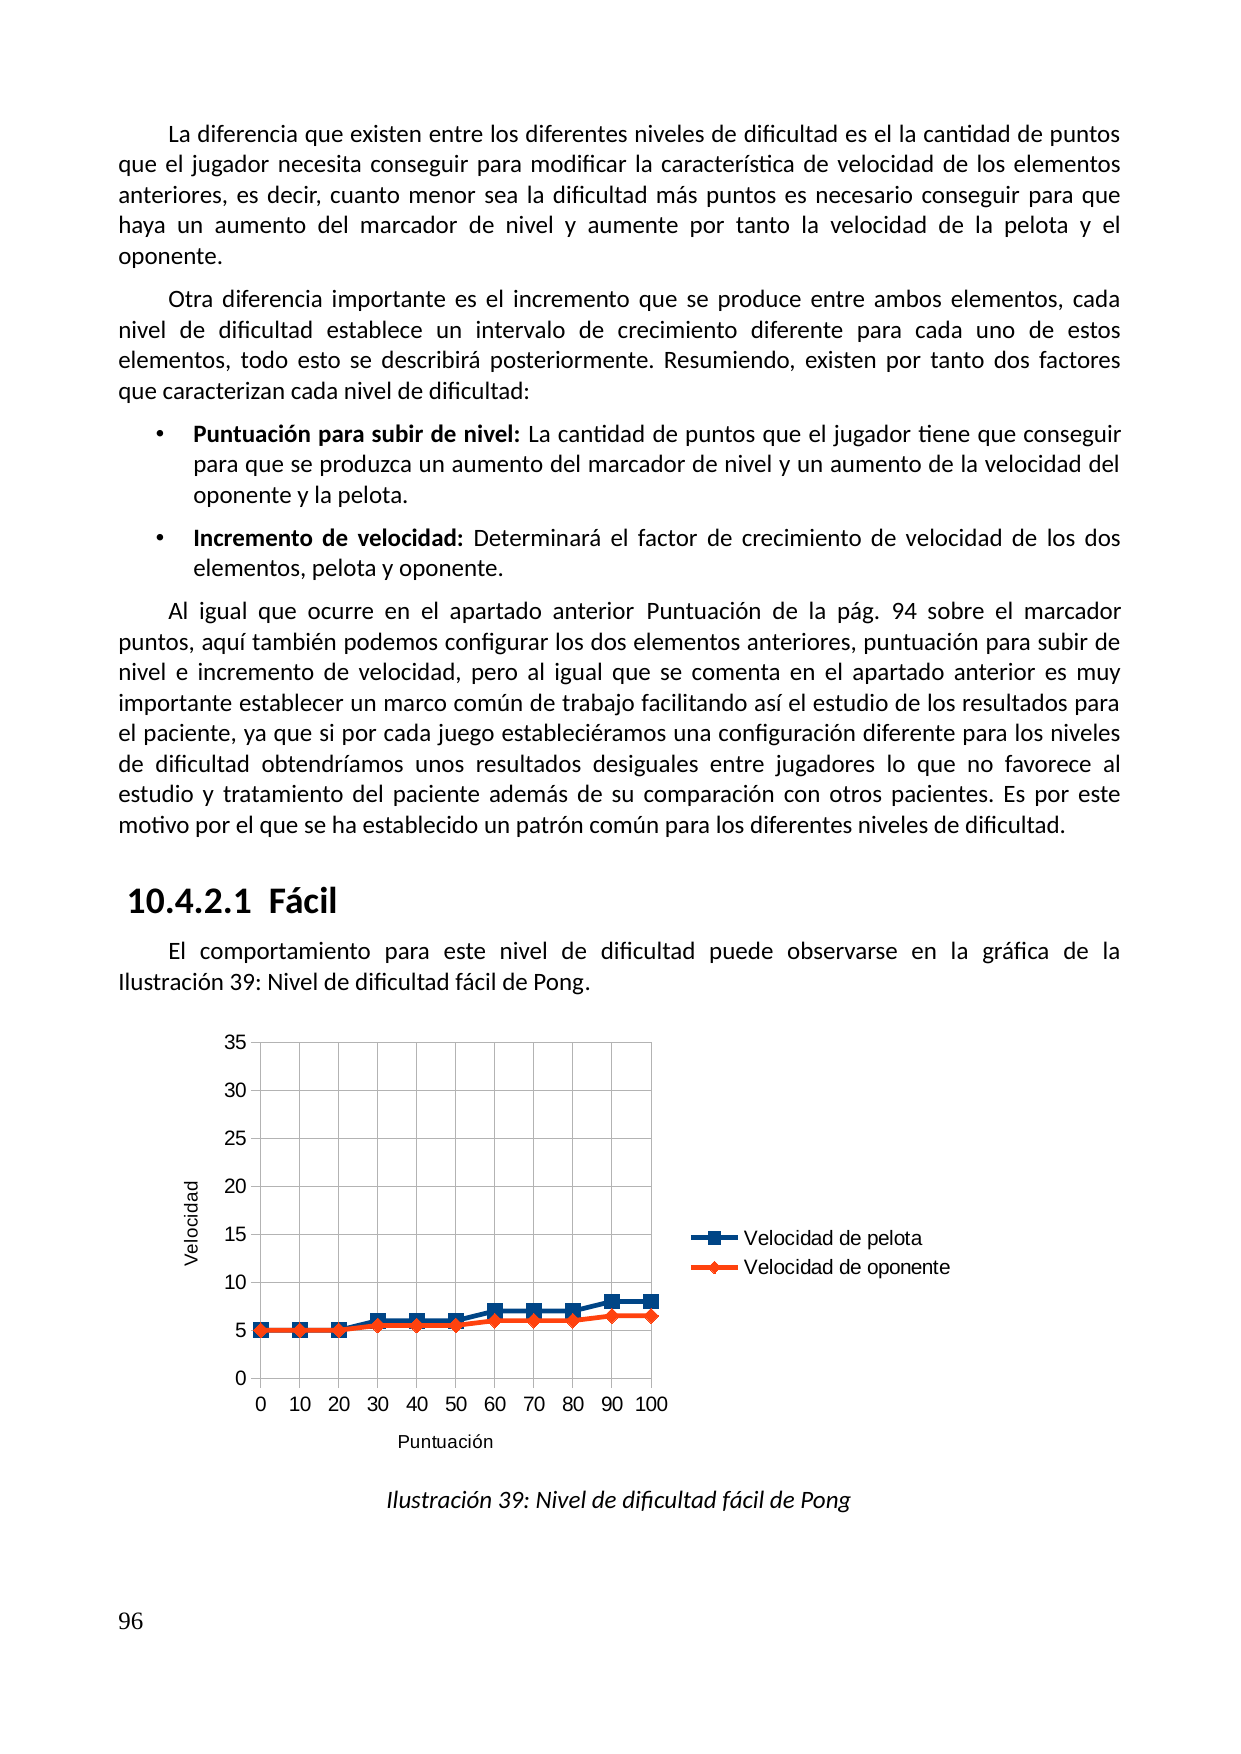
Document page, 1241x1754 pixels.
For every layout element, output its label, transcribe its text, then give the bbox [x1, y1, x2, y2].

subtitle Fácil [118, 877, 1122, 923]
text Al igual que ocurre en el apartado anterior Puntuación de la pág. 94 sobre el marcador puntos, aquí también podemos configurar los dos elementos anteriores, puntuación para subir de nivel e incremento de velocidad, pero al igual que se comenta en el apartado anterior es muy importante establecer un marco común de trabajo facilitando así el estudio de los resultados para el paciente, ya que si por cada juego estableciéramos una configuración diferente para los niveles de dificultad obtendríamos unos resultados desiguales entre jugadores lo que no favorece al estudio y tratamiento del paciente además de su comparación con otros pacientes. Es por este motivo por el que se ha establecido un patrón común para los diferentes niveles de dificultad. [118, 595, 1122, 839]
list Puntuación para subir de nivel: La cantidad de puntos que el jugador tiene que conseguir para que se produzca un aumento del marcador de nivel y un aumento de la velocidad del oponente y la pelota. [156, 418, 1122, 509]
text Ilustración 39: Nivel de dificultad fácil de Pong [148, 1021, 1092, 1514]
text La diferencia que existen entre los diferentes niveles de dificultad es el la cantidad de puntos que el jugador necesita conseguir para modificar la característica de velocidad de los elementos anteriores, es decir, cuanto menor sea la dificultad más puntos es necesario conseguir para que haya un aumento del marcador de nivel y aumente por tanto la velocidad de la pelota y el oponente. [118, 118, 1122, 271]
text El comportamiento para este nivel de dificultad puede observarse en la gráfica de la Ilustración 39: Nivel de dificultad fácil de Pong. [118, 935, 1122, 996]
text Otra diferencia importante es el incremento que se produce entre ambos elementos, cada nivel de dificultad establece un intervalo de crecimiento diferente para cada uno de estos elementos, todo esto se describirá posteriormente. Resumiendo, existen por tanto dos factores que caracterizan cada nivel de dificultad: [118, 283, 1122, 405]
list Incremento de velocidad: Determinará el factor de crecimiento de velocidad de los dos elementos, pelota y oponente. [156, 522, 1122, 583]
